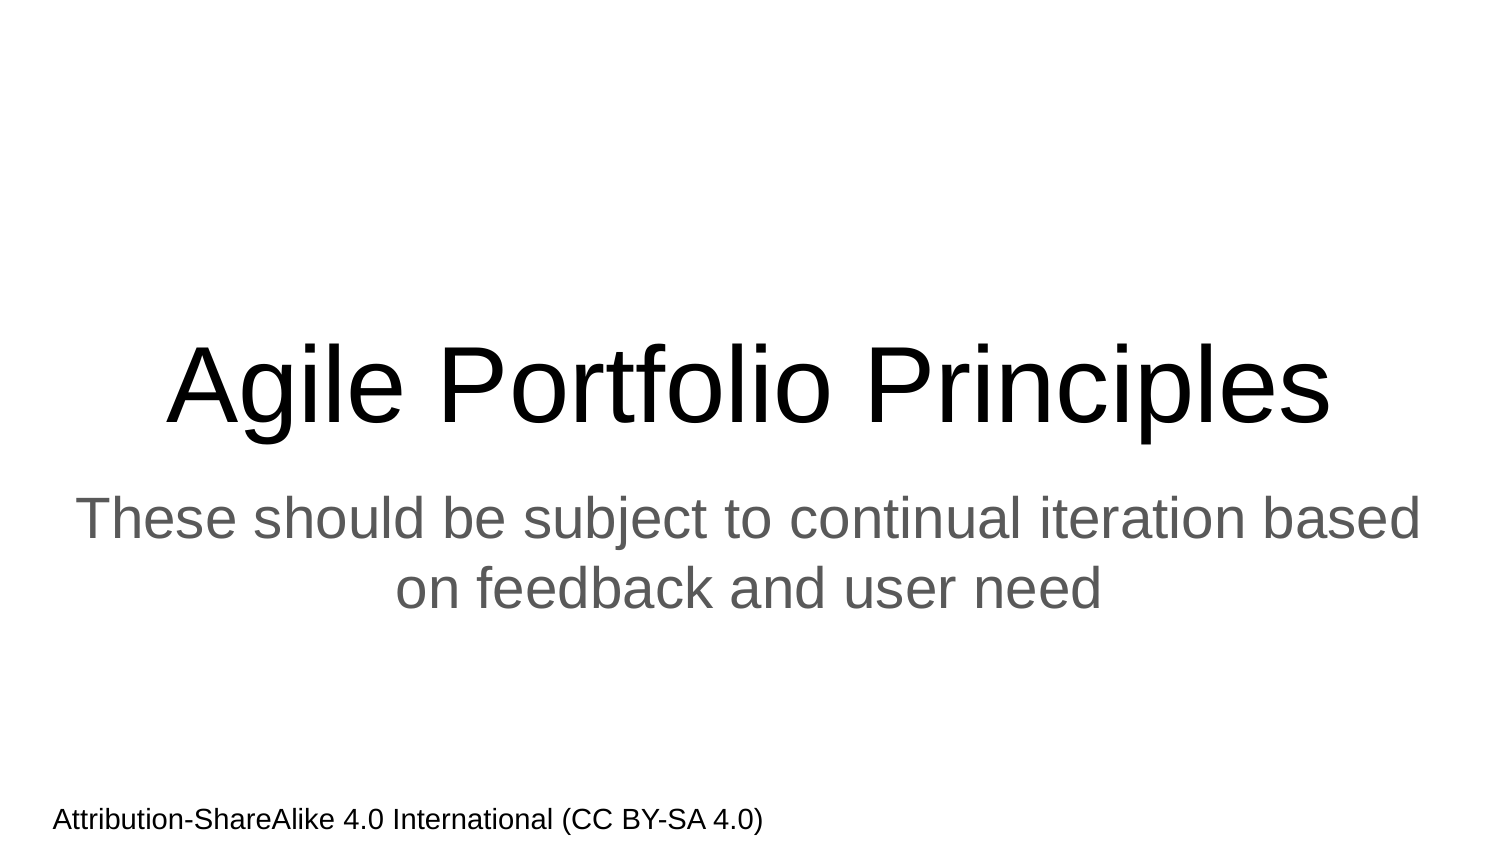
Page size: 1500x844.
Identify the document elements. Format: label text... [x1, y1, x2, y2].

subtitle These should be subject to continual iteration based on feedback and user need [51, 464, 1449, 595]
title Agile Portfolio Principles [51, 122, 1449, 459]
